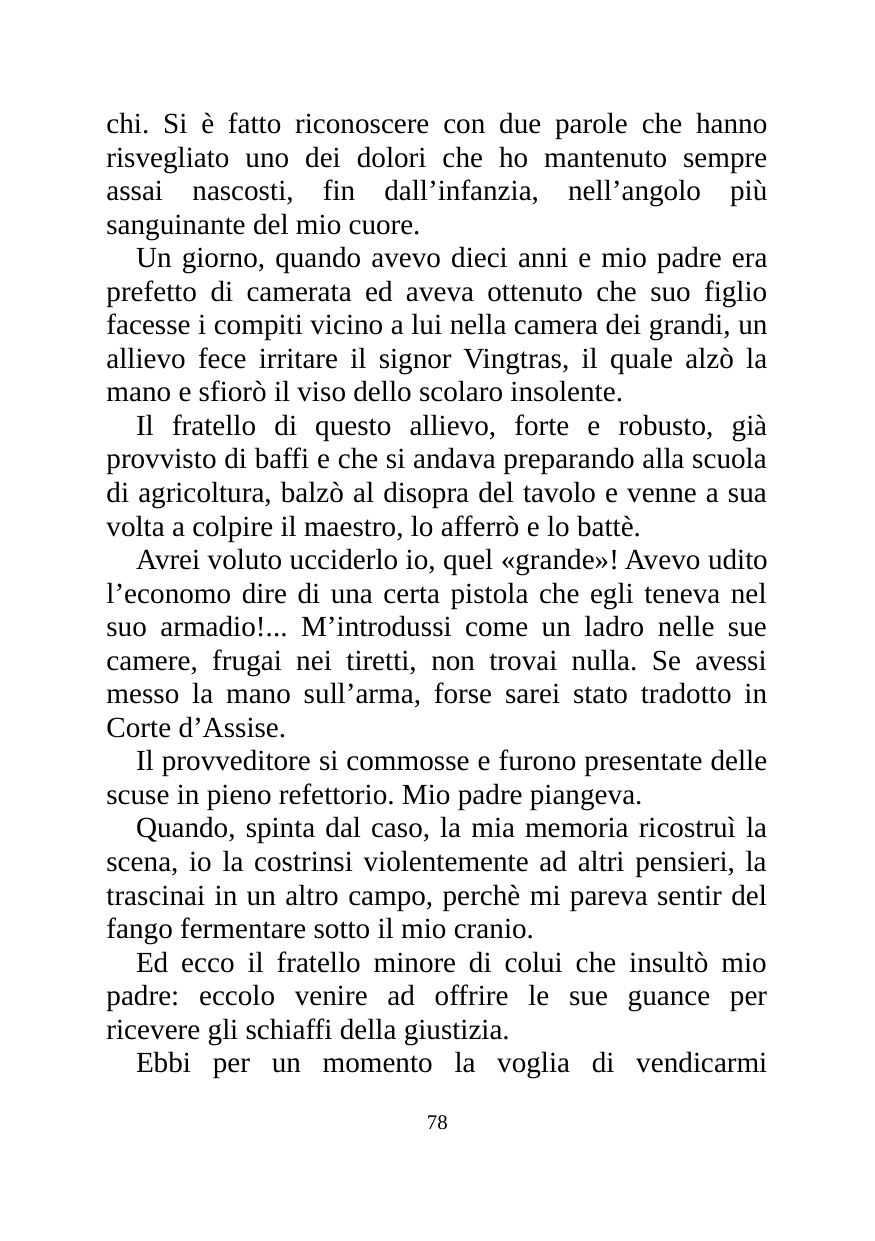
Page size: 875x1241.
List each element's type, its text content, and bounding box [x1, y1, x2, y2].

text Ed ecco il fratello minore di colui che insultò mio padre: eccolo venire ad offrire le sue guance per ricevere gli schiaffi della giustizia. [106, 945, 768, 1045]
text Il fratello di questo allievo, forte e robusto, già provvisto di baffi e che si andava preparando alla scuola di agricoltura, balzò al disopra del tavolo e venne a sua volta a colpire il maestro, lo afferrò e lo battè. [106, 408, 768, 542]
text Il provveditore si commosse e furono presentate delle scuse in pieno refettorio. Mio padre piangeva. [106, 743, 768, 811]
text Quando, spinta dal caso, la mia memoria ricostruì la scena, io la costrinsi violentemente ad altri pensieri, la trascinai in un altro campo, perchè mi pareva sentir del fango fermentare sotto il mio cranio. [106, 811, 768, 945]
text Ebbi per un momento la voglia di vendicarmi [106, 1045, 768, 1079]
text Avrei voluto ucciderlo io, quel «grande»! Avevo udito l’economo dire di una certa pistola che egli teneva nel suo armadio!... M’introdussi come un ladro nelle sue camere, frugai nei tiretti, non trovai nulla. Se avessi messo la mano sull’arma, forse sarei stato tradotto in Corte d’Assise. [106, 542, 768, 743]
text chi. Si è fatto riconoscere con due parole che hanno risvegliato uno dei dolori che ho mantenuto sempre assai nascosti, fin dall’infanzia, nell’angolo più sanguinante del mio cuore. [106, 106, 768, 240]
text Un giorno, quando avevo dieci anni e mio padre era prefetto di camerata ed aveva ottenuto che suo figlio facesse i compiti vicino a lui nella camera dei grandi, un allievo fece irritare il signor Vingtras, il quale alzò la mano e sfiorò il viso dello scolaro insolente. [106, 240, 768, 408]
